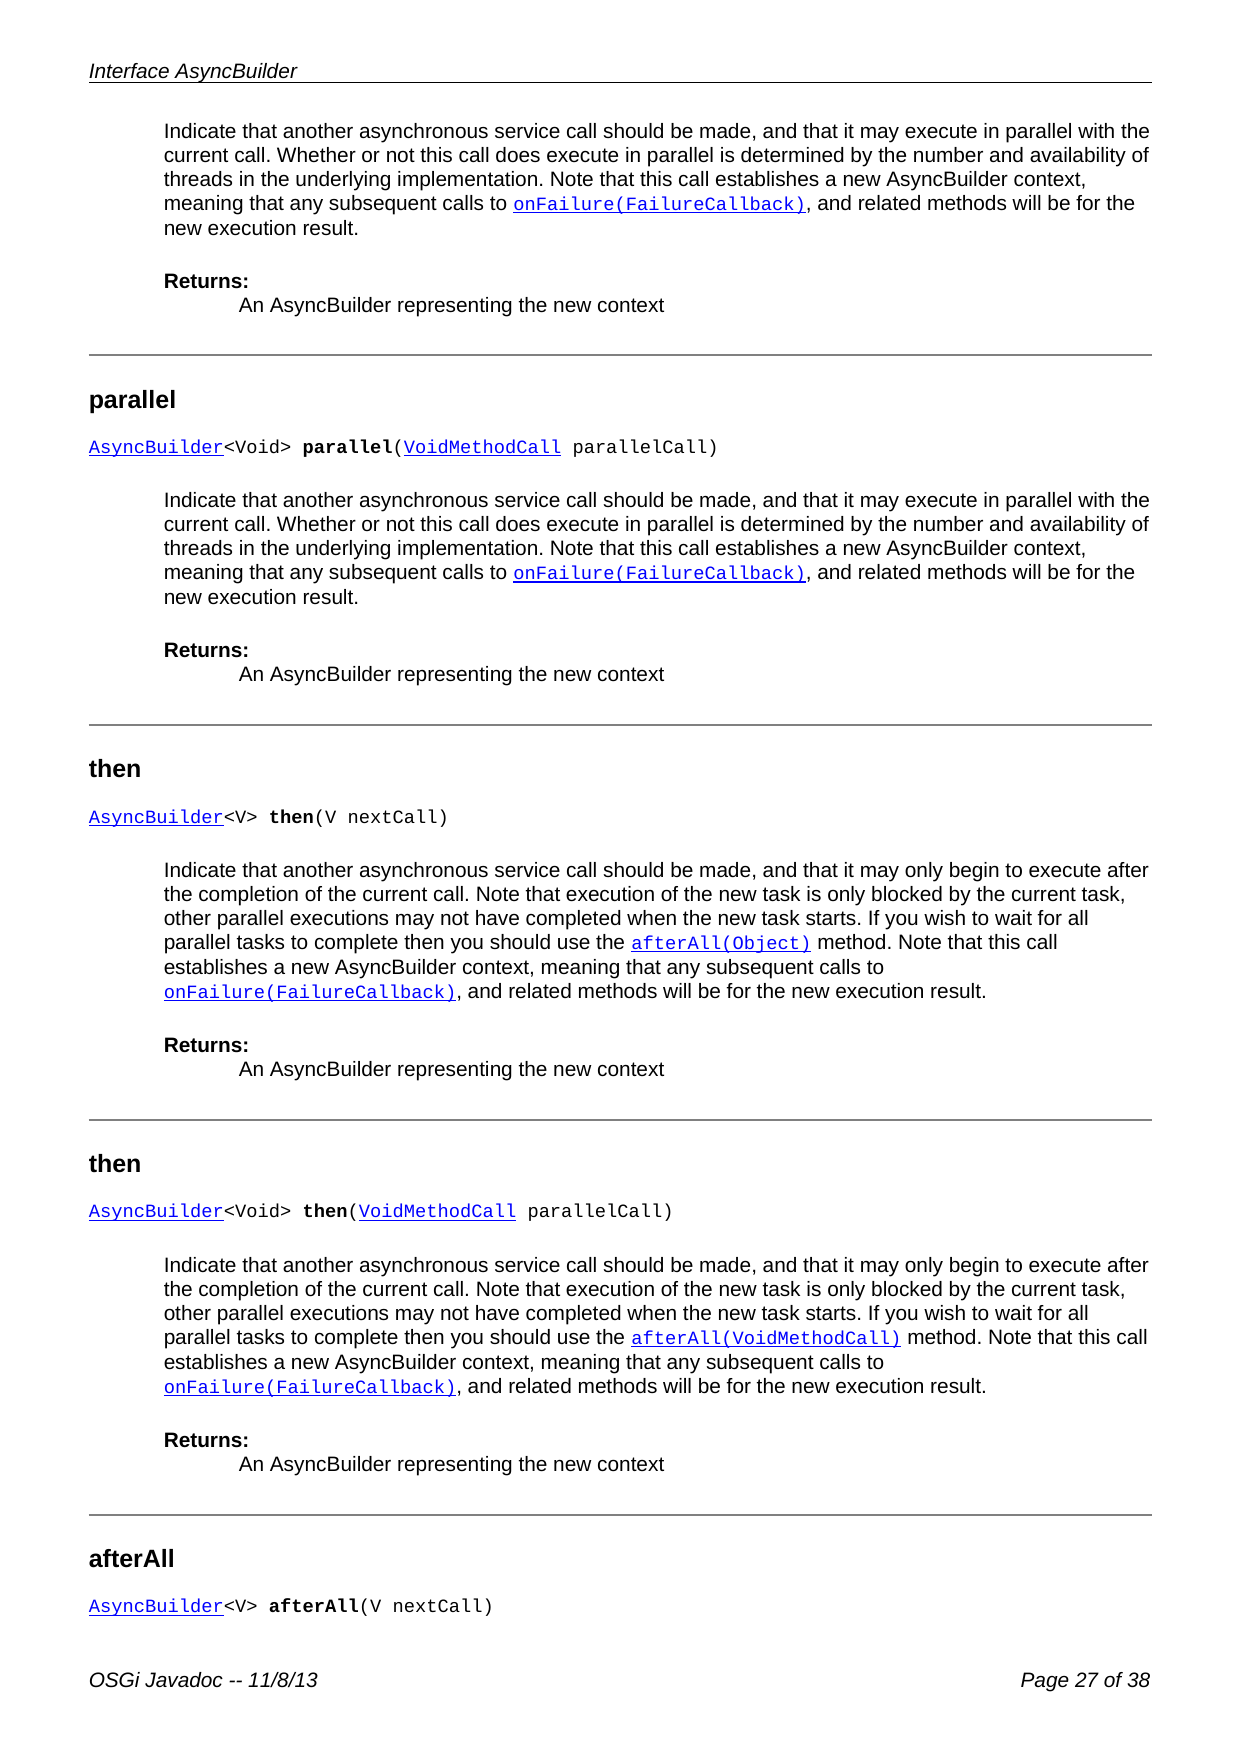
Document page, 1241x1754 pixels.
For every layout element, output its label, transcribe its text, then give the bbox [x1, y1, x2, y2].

text An AsyncBuilder representing the new context [238, 1452, 1152, 1476]
text Indicate that another asynchronous service call should be made, and that it may only begin to execute after the completion of the current call. Note that execution of the new task is only blocked by the current task, other parallel executions may not have completed when the new task starts. If you wish to wait for all parallel tasks to complete then you should use the afterAll(VoidMethodCall) method. Note that this call establishes a new AsyncBuilder context, meaning that any subsequent calls to onFailure(FailureCallback), and related methods will be for the new execution result. [163, 1253, 1152, 1399]
text An AsyncBuilder representing the new context [238, 662, 1152, 686]
text Indicate that another asynchronous service call should be made, and that it may execute in parallel with the current call. Whether or not this call does execute in parallel is determined by the number and availability of threads in the underlying implementation. Note that this call establishes a new AsyncBuilder context, meaning that any subsequent calls to onFailure(FailureCallback), and related methods will be for the new execution result. [163, 488, 1152, 609]
text AsyncBuilder<V> afterAll(V nextCall) [88, 1597, 1152, 1618]
text Returns: [163, 1033, 1152, 1057]
text An AsyncBuilder representing the new context [238, 1057, 1152, 1081]
text An AsyncBuilder representing the new context [238, 293, 1152, 317]
text Returns: [163, 269, 1152, 293]
text AsyncBuilder<V> then(V nextCall) [88, 807, 1152, 829]
text Returns: [163, 638, 1152, 662]
subtitle afterAll [88, 1544, 1152, 1573]
text AsyncBuilder<Void> then(VoidMethodCall parallelCall) [88, 1202, 1152, 1223]
text Indicate that another asynchronous service call should be made, and that it may execute in parallel with the current call. Whether or not this call does execute in parallel is determined by the number and availability of threads in the underlying implementation. Note that this call establishes a new AsyncBuilder context, meaning that any subsequent calls to onFailure(FailureCallback), and related methods will be for the new execution result. [163, 118, 1152, 239]
subtitle parallel [88, 385, 1152, 413]
subtitle then [88, 754, 1152, 783]
text Returns: [163, 1428, 1152, 1452]
text AsyncBuilder<Void> parallel(VoidMethodCall parallelCall) [88, 438, 1152, 459]
subtitle then [88, 1149, 1152, 1178]
text Indicate that another asynchronous service call should be made, and that it may only begin to execute after the completion of the current call. Note that execution of the new task is only blocked by the current task, other parallel executions may not have completed when the new task starts. If you wish to wait for all parallel tasks to complete then you should use the afterAll(Object) method. Note that this call establishes a new AsyncBuilder context, meaning that any subsequent calls to onFailure(FailureCallback), and related methods will be for the new execution result. [163, 858, 1152, 1004]
